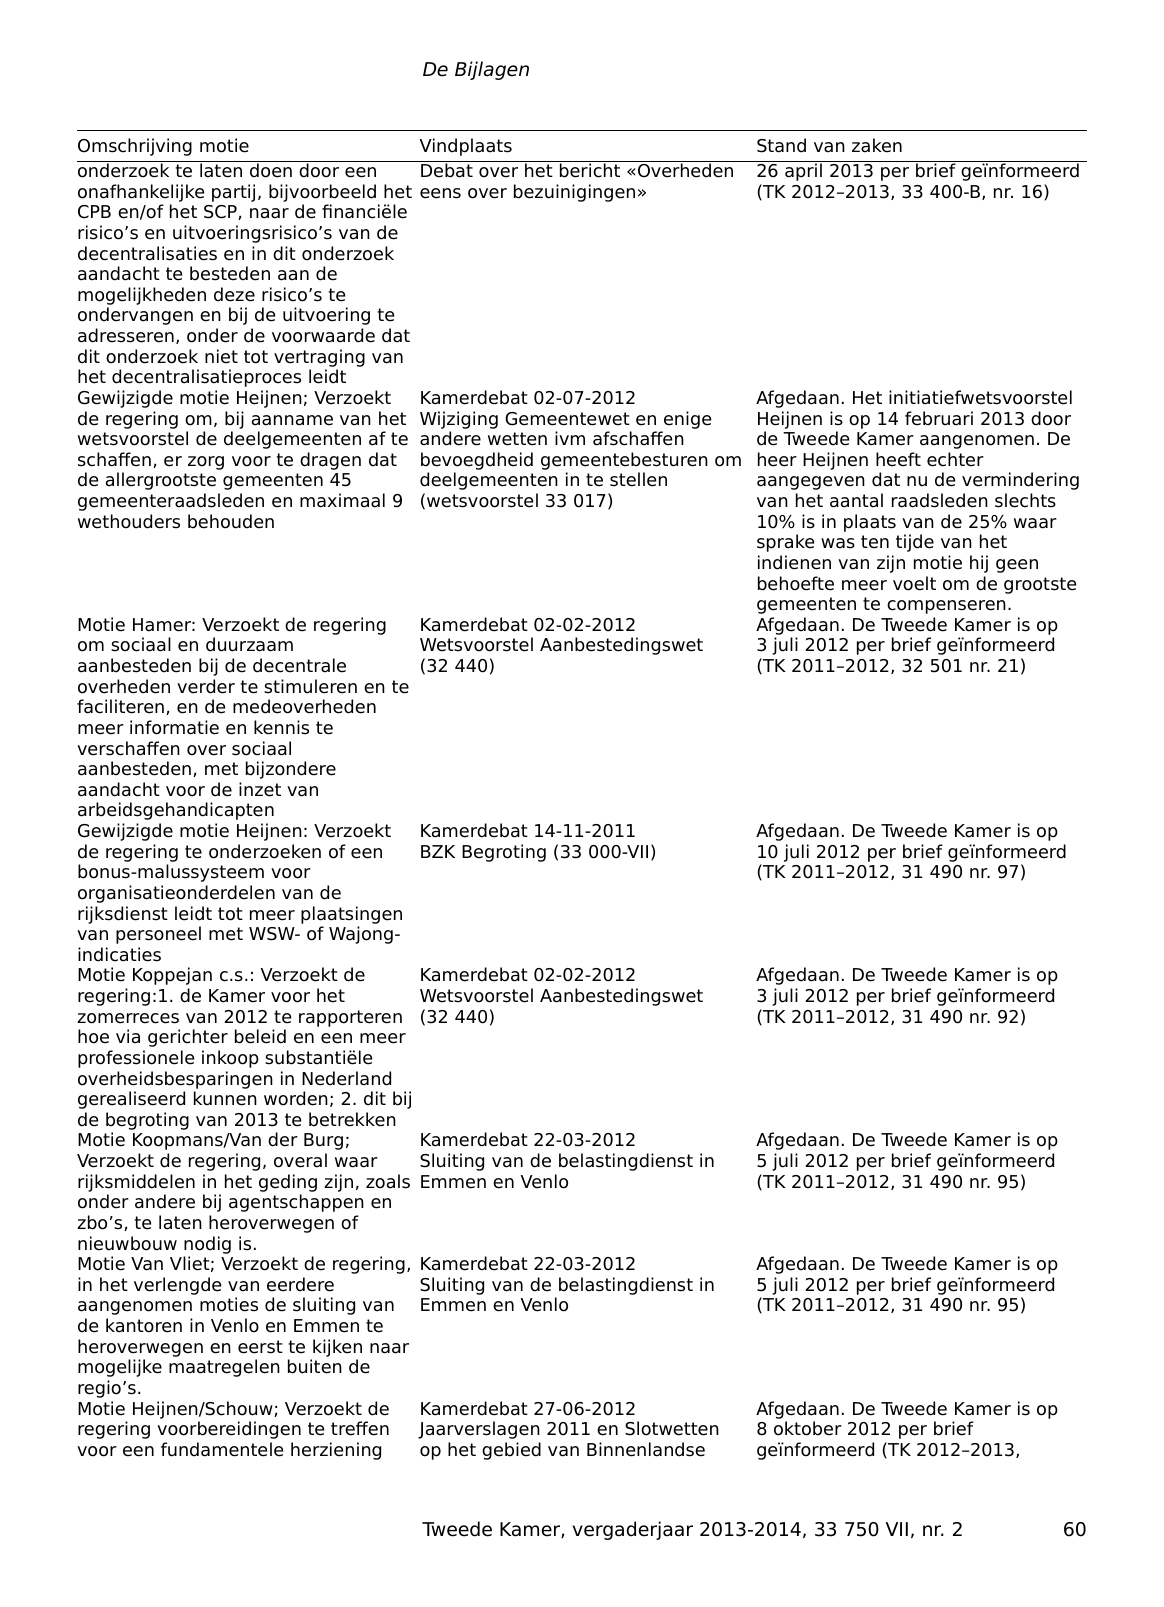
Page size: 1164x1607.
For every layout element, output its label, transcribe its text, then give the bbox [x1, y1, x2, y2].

table_cell Motie Heijnen/Schouw; Verzoekt de regering voorbereidingen te treffen voor een fundamentele herziening [77, 1399, 413, 1460]
table_header Stand van zaken [750, 131, 1087, 161]
table_cell Motie Koopmans/Van der Burg; Verzoekt de regering, overal waar rijksmiddelen in het geding zijn, zoals onder andere bij agentschappen en zbo’s, te laten heroverwegen of nieuwbouw nodig is. [77, 1130, 413, 1254]
table_cell Kamerdebat 14-11-2011 BZK Begroting (33 000-VII) [413, 821, 750, 965]
table_cell onderzoek te laten doen door een onafhankelijke partij, bijvoorbeeld het CPB en/of het SCP, naar de financiële risico’s en uitvoeringsrisico’s van de decentralisaties en in dit onderzoek aandacht te besteden aan de mogelijkheden deze risico’s te ondervangen en bij de uitvoering te adresseren, onder de voorwaarde dat dit onderzoek niet tot vertraging van het decentralisatieproces leidt [77, 162, 413, 388]
table_header Vindplaats [413, 131, 750, 161]
table_cell Afgedaan. De Tweede Kamer is op 5 juli 2012 per brief geïnformeerd (TK 2011–2012, 31 490 nr. 95) [750, 1254, 1087, 1398]
table_cell Kamerdebat 22-03-2012 Sluiting van de belastingdienst in Emmen en Venlo [413, 1254, 750, 1398]
table_header Omschrijving motie [77, 131, 413, 161]
table_cell Afgedaan. De Tweede Kamer is op 5 juli 2012 per brief geïnformeerd (TK 2011–2012, 31 490 nr. 95) [750, 1130, 1087, 1254]
table_cell Gewijzigde motie Heijnen: Verzoekt de regering te onderzoeken of een bonus-malussysteem voor organisatieonderdelen van de rijksdienst leidt tot meer plaatsingen van personeel met WSW- of Wajong-indicaties [77, 821, 413, 965]
table_cell Kamerdebat 02-02-2012 Wetsvoorstel Aanbestedingswet (32 440) [413, 615, 750, 821]
table_cell Motie Hamer: Verzoekt de regering om sociaal en duurzaam aanbesteden bij de decentrale overheden verder te stimuleren en te faciliteren, en de medeoverheden meer informatie en kennis te verschaffen over sociaal aanbesteden, met bijzondere aandacht voor de inzet van arbeidsgehandicapten [77, 615, 413, 821]
table_cell Kamerdebat 27-06-2012 Jaarverslagen 2011 en Slotwetten op het gebied van Binnenlandse [413, 1399, 750, 1460]
table_cell Kamerdebat 02-07-2012 Wijziging Gemeentewet en enige andere wetten ivm afschaffen bevoegdheid gemeentebesturen om deelgemeenten in te stellen (wetsvoorstel 33 017) [413, 388, 750, 615]
table_cell Afgedaan. Het initiatiefwetsvoorstel Heijnen is op 14 februari 2013 door de Tweede Kamer aangenomen. De heer Heijnen heeft echter aangegeven dat nu de vermindering van het aantal raadsleden slechts 10% is in plaats van de 25% waar sprake was ten tijde van het indienen van zijn motie hij geen behoefte meer voelt om de grootste gemeenten te compenseren. [750, 388, 1087, 615]
table_cell 26 april 2013 per brief geïnformeerd (TK 2012–2013, 33 400-B, nr. 16) [750, 162, 1087, 388]
table_cell Kamerdebat 22-03-2012 Sluiting van de belastingdienst in Emmen en Venlo [413, 1130, 750, 1254]
table_cell Afgedaan. De Tweede Kamer is op 3 juli 2012 per brief geïnformeerd (TK 2011–2012, 32 501 nr. 21) [750, 615, 1087, 821]
table_cell Gewijzigde motie Heijnen; Verzoekt de regering om, bij aanname van het wetsvoorstel de deelgemeenten af te schaffen, er zorg voor te dragen dat de allergrootste gemeenten 45 gemeenteraadsleden en maximaal 9 wethouders behouden [77, 388, 413, 615]
table_cell Kamerdebat 02-02-2012 Wetsvoorstel Aanbestedingswet (32 440) [413, 965, 750, 1130]
table_cell Afgedaan. De Tweede Kamer is op 8 oktober 2012 per brief geïnformeerd (TK 2012–2013, [750, 1399, 1087, 1460]
table_cell Motie Van Vliet; Verzoekt de regering, in het verlengde van eerdere aangenomen moties de sluiting van de kantoren in Venlo en Emmen te heroverwegen en eerst te kijken naar mogelijke maatregelen buiten de regio’s. [77, 1254, 413, 1398]
table_cell Debat over het bericht «Overheden eens over bezuinigingen» [413, 162, 750, 388]
table_cell Motie Koppejan c.s.: Verzoekt de regering:1. de Kamer voor het zomerreces van 2012 te rapporteren hoe via gerichter beleid en een meer professionele inkoop substantiële overheidsbesparingen in Nederland gerealiseerd kunnen worden; 2. dit bij de begroting van 2013 te betrekken [77, 965, 413, 1130]
table_cell Afgedaan. De Tweede Kamer is op 10 juli 2012 per brief geïnformeerd (TK 2011–2012, 31 490 nr. 97) [750, 821, 1087, 965]
table_cell Afgedaan. De Tweede Kamer is op 3 juli 2012 per brief geïnformeerd (TK 2011–2012, 31 490 nr. 92) [750, 965, 1087, 1130]
